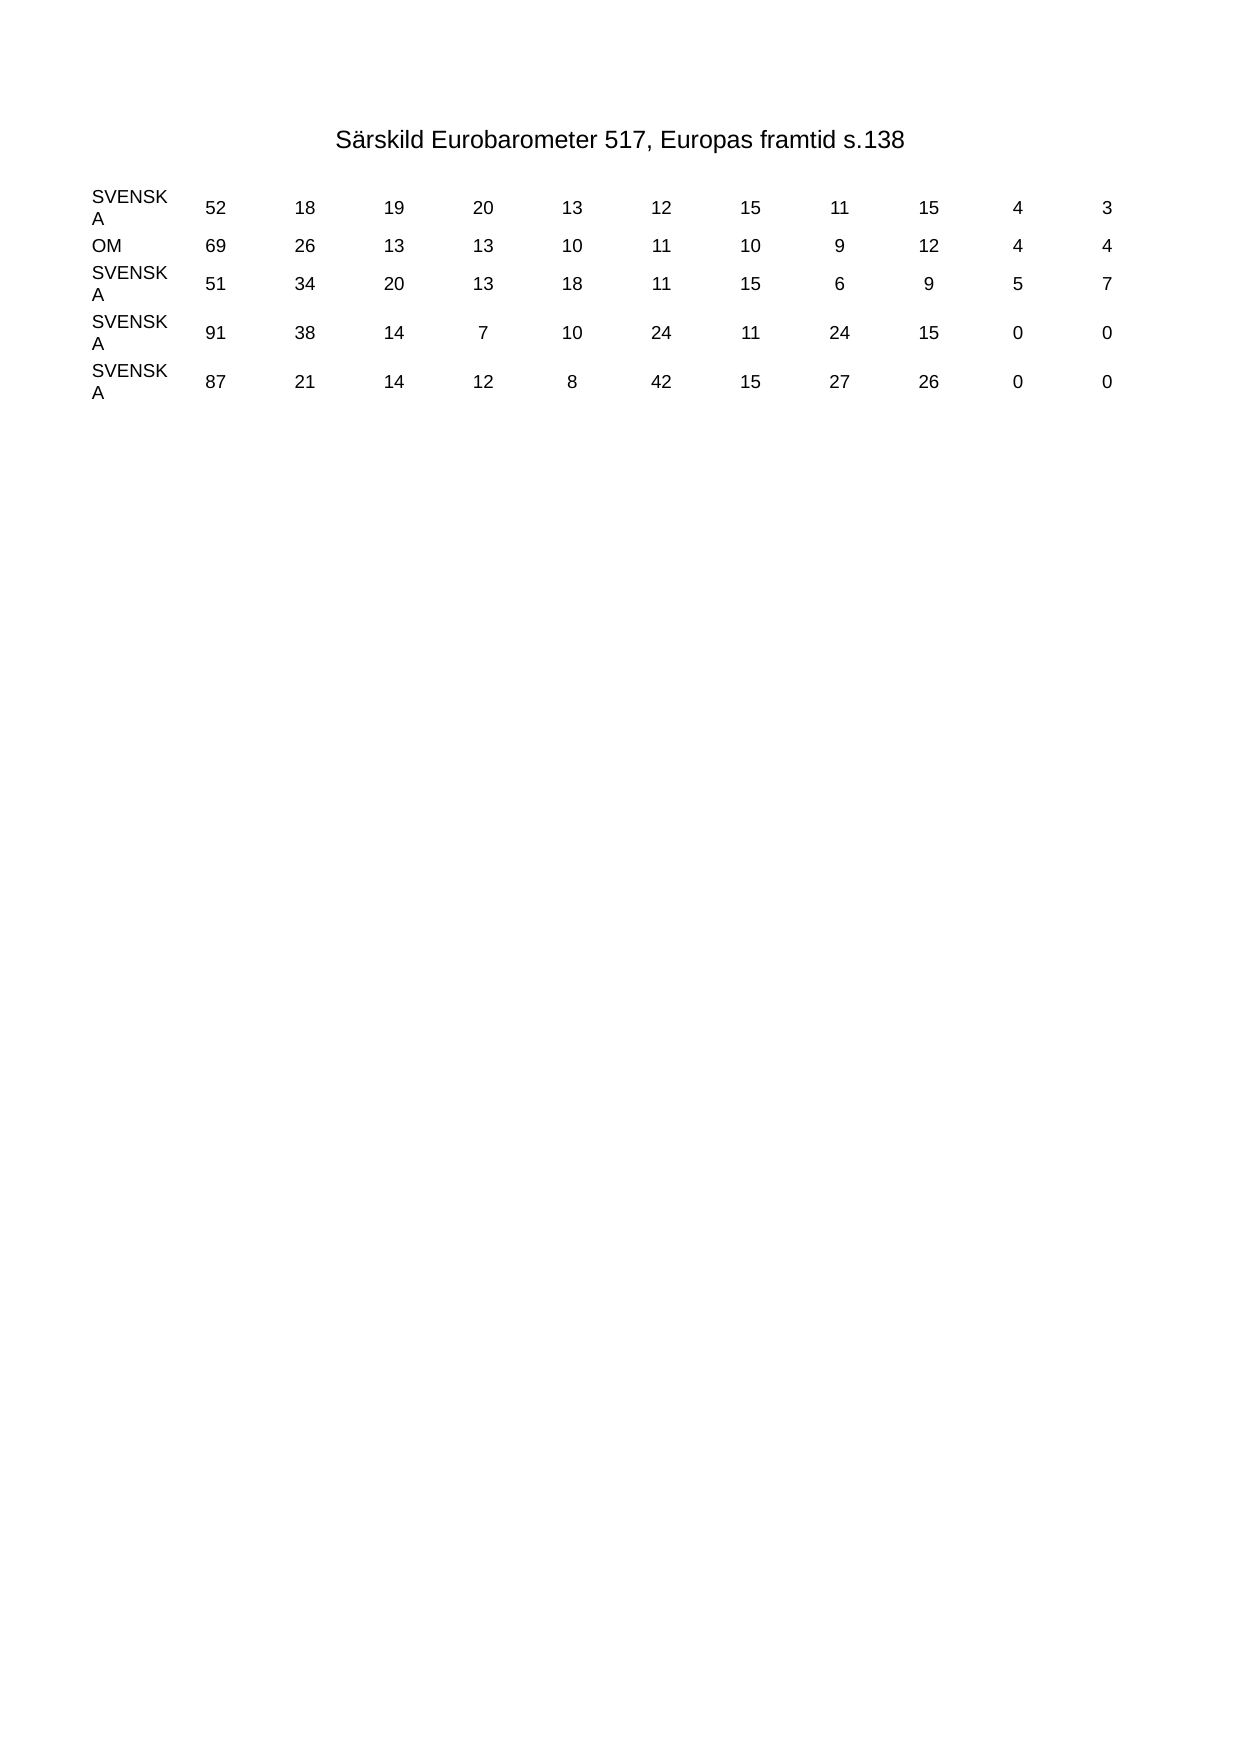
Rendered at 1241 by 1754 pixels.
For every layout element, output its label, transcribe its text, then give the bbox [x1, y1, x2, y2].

table_cell 10 [528, 232, 617, 259]
table_cell 87 [171, 357, 260, 406]
table_cell 13 [349, 232, 438, 259]
table_cell 6 [795, 259, 884, 308]
table_cell 14 [349, 308, 438, 357]
table_cell 15 [706, 183, 795, 232]
table_cell 11 [617, 232, 706, 259]
table_cell 0 [1063, 357, 1152, 406]
table_cell 51 [171, 259, 260, 308]
table_cell 11 [706, 308, 795, 357]
table_cell SVENSKA [89, 357, 171, 406]
table_cell 4 [1063, 232, 1152, 259]
table_cell 9 [884, 259, 973, 308]
table_cell 7 [1063, 259, 1152, 308]
table_cell 10 [528, 308, 617, 357]
table_cell 26 [884, 357, 973, 406]
table_cell 12 [884, 232, 973, 259]
table_cell 27 [795, 357, 884, 406]
table_cell 7 [439, 308, 527, 357]
table_cell 38 [260, 308, 349, 357]
table_cell 15 [884, 308, 973, 357]
table_cell 4 [973, 232, 1062, 259]
table_cell 3 [1063, 183, 1152, 232]
table_cell 13 [439, 259, 527, 308]
table_cell 11 [795, 183, 884, 232]
table_cell SVENSKA [89, 259, 171, 308]
table_cell 24 [617, 308, 706, 357]
table_cell 42 [617, 357, 706, 406]
table_cell 91 [171, 308, 260, 357]
table_cell 18 [528, 259, 617, 308]
table_cell OM [89, 232, 171, 259]
table_cell 20 [439, 183, 527, 232]
table_cell 15 [706, 259, 795, 308]
table_cell 11 [617, 259, 706, 308]
table_cell 20 [349, 259, 438, 308]
table_cell 19 [349, 183, 438, 232]
table_cell 4 [973, 183, 1062, 232]
table_cell 12 [617, 183, 706, 232]
table_cell 15 [884, 183, 973, 232]
table_cell 5 [973, 259, 1062, 308]
table_cell SVENSKA [89, 183, 171, 232]
table_cell 26 [260, 232, 349, 259]
table_cell 34 [260, 259, 349, 308]
table_cell SVENSKA [89, 308, 171, 357]
table_cell 14 [349, 357, 438, 406]
table_cell 15 [706, 357, 795, 406]
table_cell 10 [706, 232, 795, 259]
table_cell 0 [1063, 308, 1152, 357]
table_cell 21 [260, 357, 349, 406]
table_cell 8 [528, 357, 617, 406]
table_cell 9 [795, 232, 884, 259]
table_cell 52 [171, 183, 260, 232]
table_cell 13 [528, 183, 617, 232]
table_cell 69 [171, 232, 260, 259]
table_cell 12 [439, 357, 527, 406]
table_cell 24 [795, 308, 884, 357]
table_cell 0 [973, 357, 1062, 406]
table_cell 13 [439, 232, 527, 259]
table_cell 18 [260, 183, 349, 232]
table_cell 0 [973, 308, 1062, 357]
